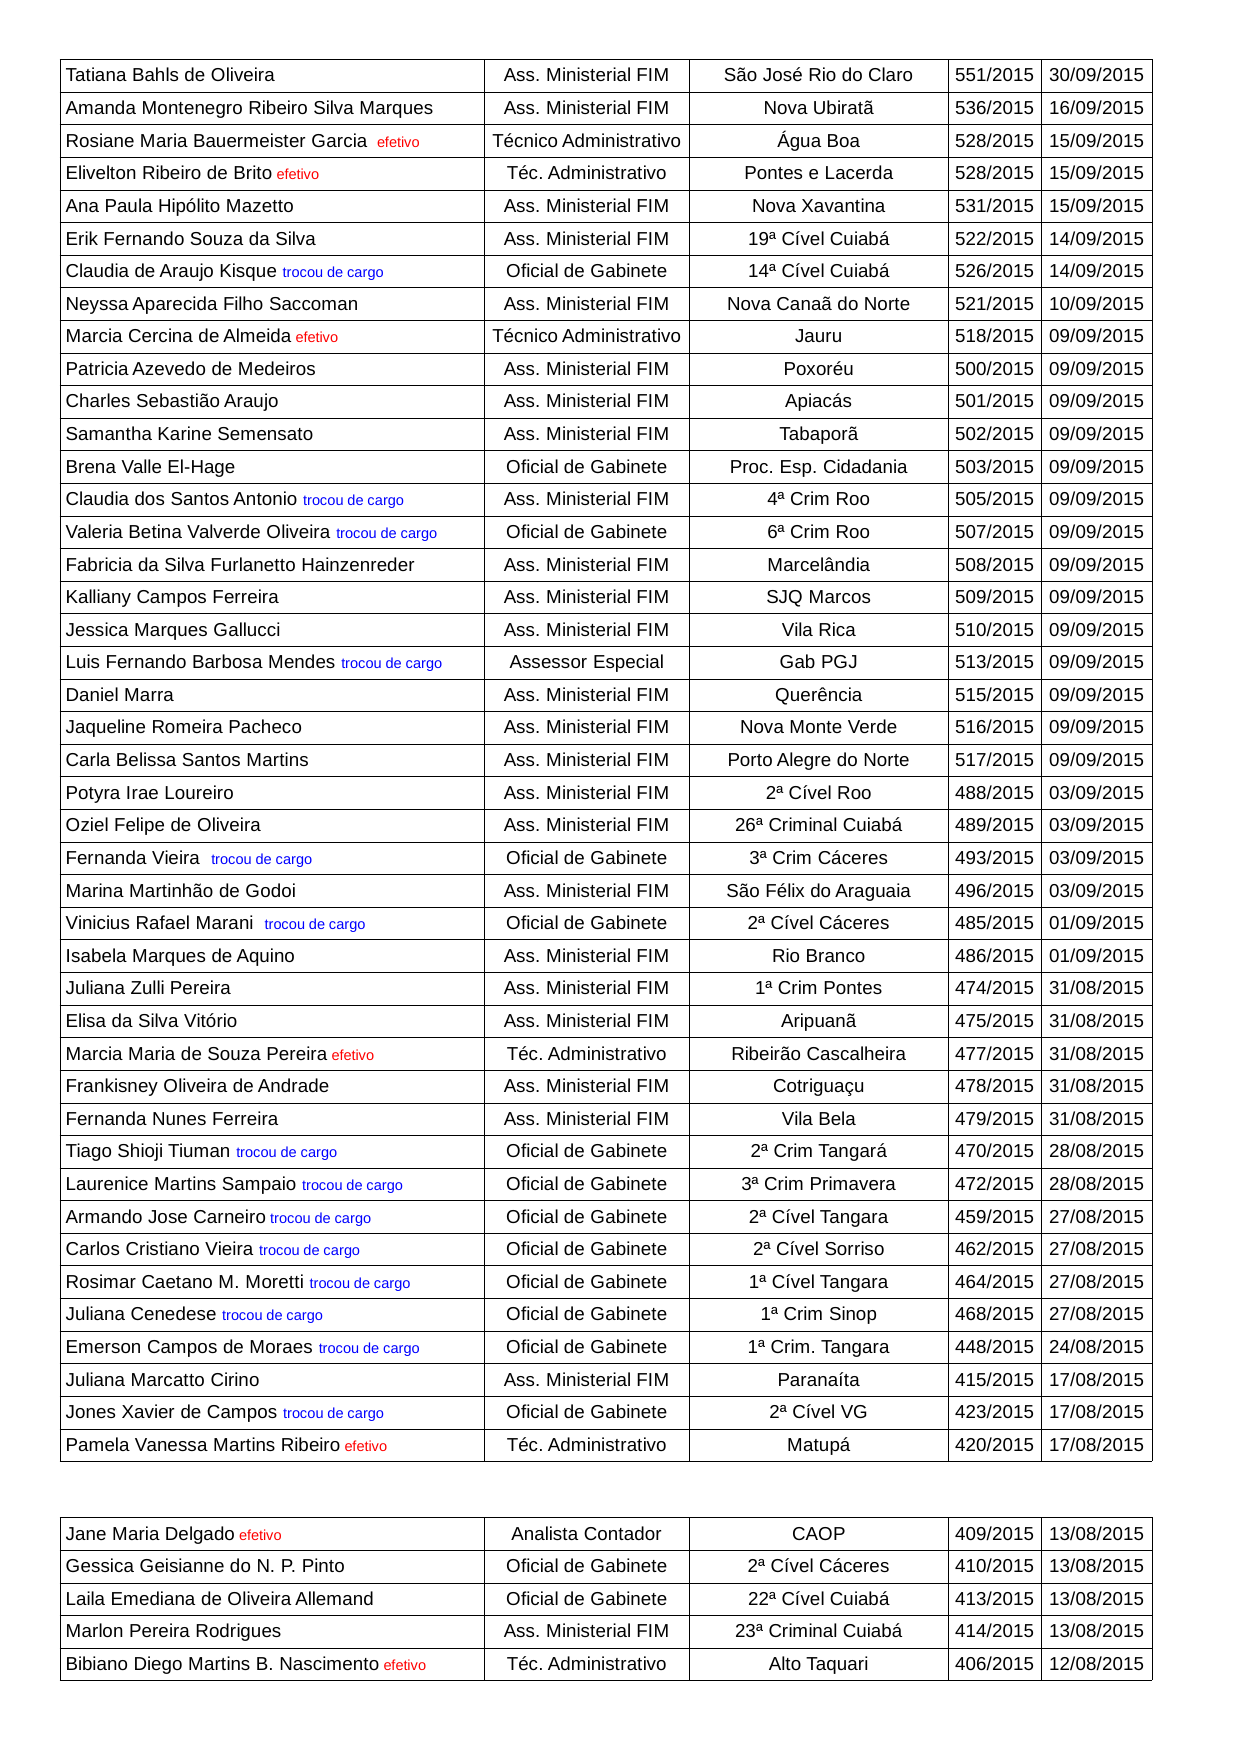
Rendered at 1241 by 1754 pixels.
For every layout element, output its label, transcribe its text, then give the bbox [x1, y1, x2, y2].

table_cell 09/09/2015 [1042, 517, 1152, 548]
table_cell Oficial de Gabinete [485, 1169, 689, 1200]
table_cell 1ª Crim Sinop [690, 1299, 948, 1331]
table_cell Fernanda Nunes Ferreira [61, 1104, 484, 1135]
table_cell Téc. Administrativo [485, 1038, 689, 1070]
table_header 551/2015 [949, 60, 1041, 92]
table_cell 3ª Crim Cáceres [690, 843, 948, 874]
table_cell Ass. Ministerial FIM [485, 484, 689, 516]
table_cell Água Boa [690, 125, 948, 157]
table_cell Laila Emediana de Oliveira Allemand [61, 1584, 484, 1615]
table_cell 414/2015 [949, 1616, 1041, 1648]
table_cell 507/2015 [949, 517, 1041, 548]
table_cell Matupá [690, 1430, 948, 1461]
table_cell Poxoréu [690, 354, 948, 385]
table_cell 493/2015 [949, 843, 1041, 874]
table_cell 1ª Crim Pontes [690, 973, 948, 1004]
table_cell Ass. Ministerial FIM [485, 875, 689, 907]
table_cell Claudia dos Santos Antonio trocou de cargo [61, 484, 484, 516]
table_cell Oficial de Gabinete [485, 1201, 689, 1233]
table_cell Ana Paula Hipólito Mazetto [61, 191, 484, 222]
table_header Ass. Ministerial FIM [485, 60, 689, 92]
table_cell 4ª Crim Roo [690, 484, 948, 516]
table_cell Vila Bela [690, 1104, 948, 1135]
table_cell Téc. Administrativo [485, 158, 689, 189]
table_cell Ass. Ministerial FIM [485, 1616, 689, 1648]
table_cell Marina Martinhão de Godoi [61, 875, 484, 907]
table_cell 31/08/2015 [1042, 1071, 1152, 1102]
table_cell Daniel Marra [61, 680, 484, 711]
table_cell Vinicius Rafael Marani trocou de cargo [61, 908, 484, 939]
table_cell 13/08/2015 [1042, 1584, 1152, 1615]
table_cell Brena Valle El-Hage [61, 451, 484, 483]
table_header Tatiana Bahls de Oliveira [61, 60, 484, 92]
table_cell 09/09/2015 [1042, 451, 1152, 483]
table_cell Fernanda Vieira trocou de cargo [61, 843, 484, 874]
table_cell Neyssa Aparecida Filho Saccoman [61, 288, 484, 320]
table_cell Oficial de Gabinete [485, 1551, 689, 1582]
table_cell Ribeirão Cascalheira [690, 1038, 948, 1070]
table_cell 6ª Crim Roo [690, 517, 948, 548]
table_cell 2ª Cível VG [690, 1397, 948, 1428]
table_cell Jones Xavier de Campos trocou de cargo [61, 1397, 484, 1428]
table_cell Pamela Vanessa Martins Ribeiro efetivo [61, 1430, 484, 1461]
table_cell 1ª Cível Tangara [690, 1266, 948, 1298]
table_cell 448/2015 [949, 1332, 1041, 1363]
table_cell Assessor Especial [485, 647, 689, 678]
table_cell 19ª Cível Cuiabá [690, 223, 948, 255]
table_cell Ass. Ministerial FIM [485, 93, 689, 124]
table_cell 462/2015 [949, 1234, 1041, 1265]
table_header São José Rio do Claro [690, 60, 948, 92]
table_cell Ass. Ministerial FIM [485, 1006, 689, 1037]
table_cell 28/08/2015 [1042, 1136, 1152, 1168]
table_cell Ass. Ministerial FIM [485, 354, 689, 385]
table_cell Ass. Ministerial FIM [485, 419, 689, 450]
table_cell Marcelândia [690, 549, 948, 581]
table_cell Oziel Felipe de Oliveira [61, 810, 484, 842]
table_cell 09/09/2015 [1042, 549, 1152, 581]
table_header Jane Maria Delgado efetivo [61, 1518, 484, 1550]
table_cell Jauru [690, 321, 948, 352]
table_cell Laurenice Martins Sampaio trocou de cargo [61, 1169, 484, 1200]
table_cell 474/2015 [949, 973, 1041, 1004]
table_cell Kalliany Campos Ferreira [61, 582, 484, 613]
table_cell 01/09/2015 [1042, 940, 1152, 972]
table_cell 13/08/2015 [1042, 1551, 1152, 1582]
table_cell SJQ Marcos [690, 582, 948, 613]
table_cell Apiacás [690, 386, 948, 418]
table_cell 03/09/2015 [1042, 843, 1152, 874]
table_cell Vila Rica [690, 614, 948, 646]
table_cell Elisa da Silva Vitório [61, 1006, 484, 1037]
table_cell Ass. Ministerial FIM [485, 1364, 689, 1396]
table_cell 2ª Cível Sorriso [690, 1234, 948, 1265]
table_cell Oficial de Gabinete [485, 1234, 689, 1265]
table_cell Isabela Marques de Aquino [61, 940, 484, 972]
table_cell 2ª Cível Cáceres [690, 1551, 948, 1582]
table_cell 10/09/2015 [1042, 288, 1152, 320]
table_cell 489/2015 [949, 810, 1041, 842]
table_cell 2ª Cível Roo [690, 777, 948, 809]
table_cell Luis Fernando Barbosa Mendes trocou de cargo [61, 647, 484, 678]
table_cell 528/2015 [949, 158, 1041, 189]
table_cell 479/2015 [949, 1104, 1041, 1135]
table_cell Gab PGJ [690, 647, 948, 678]
table_cell 31/08/2015 [1042, 973, 1152, 1004]
table_cell Ass. Ministerial FIM [485, 940, 689, 972]
table_cell Juliana Cenedese trocou de cargo [61, 1299, 484, 1331]
table_cell Pontes e Lacerda [690, 158, 948, 189]
table_cell 470/2015 [949, 1136, 1041, 1168]
table_cell Oficial de Gabinete [485, 1584, 689, 1615]
table_cell Nova Xavantina [690, 191, 948, 222]
table_cell 01/09/2015 [1042, 908, 1152, 939]
table_cell Frankisney Oliveira de Andrade [61, 1071, 484, 1102]
table_cell 22ª Cível Cuiabá [690, 1584, 948, 1615]
table_cell Jaqueline Romeira Pacheco [61, 712, 484, 744]
table_cell Oficial de Gabinete [485, 1136, 689, 1168]
table_cell Aripuanã [690, 1006, 948, 1037]
table_cell Ass. Ministerial FIM [485, 1071, 689, 1102]
table_header CAOP [690, 1518, 948, 1550]
table_cell 27/08/2015 [1042, 1234, 1152, 1265]
table_cell Cotriguaçu [690, 1071, 948, 1102]
table_cell 413/2015 [949, 1584, 1041, 1615]
table_cell Amanda Montenegro Ribeiro Silva Marques [61, 93, 484, 124]
table_cell Ass. Ministerial FIM [485, 582, 689, 613]
table_cell 406/2015 [949, 1649, 1041, 1680]
table_cell Oficial de Gabinete [485, 256, 689, 287]
table_cell 517/2015 [949, 745, 1041, 776]
table_cell 478/2015 [949, 1071, 1041, 1102]
table_cell 24/08/2015 [1042, 1332, 1152, 1363]
table_header 30/09/2015 [1042, 60, 1152, 92]
table_cell 31/08/2015 [1042, 1104, 1152, 1135]
table_cell Oficial de Gabinete [485, 1332, 689, 1363]
table_cell 17/08/2015 [1042, 1397, 1152, 1428]
table_cell 486/2015 [949, 940, 1041, 972]
table_cell 15/09/2015 [1042, 191, 1152, 222]
table_cell 502/2015 [949, 419, 1041, 450]
table_cell Marcia Cercina de Almeida efetivo [61, 321, 484, 352]
table_cell 485/2015 [949, 908, 1041, 939]
table_cell Proc. Esp. Cidadania [690, 451, 948, 483]
table_cell 3ª Crim Primavera [690, 1169, 948, 1200]
table_cell 423/2015 [949, 1397, 1041, 1428]
table_cell 526/2015 [949, 256, 1041, 287]
table_cell 09/09/2015 [1042, 419, 1152, 450]
table_cell Tabaporã [690, 419, 948, 450]
table_header 13/08/2015 [1042, 1518, 1152, 1550]
table_cell 09/09/2015 [1042, 582, 1152, 613]
table_cell Rosiane Maria Bauermeister Garcia efetivo [61, 125, 484, 157]
table_header Analista Contador [485, 1518, 689, 1550]
table_cell Elivelton Ribeiro de Brito efetivo [61, 158, 484, 189]
table_cell 26ª Criminal Cuiabá [690, 810, 948, 842]
table_cell Oficial de Gabinete [485, 1266, 689, 1298]
table_header 409/2015 [949, 1518, 1041, 1550]
table_cell Ass. Ministerial FIM [485, 973, 689, 1004]
table_cell 27/08/2015 [1042, 1299, 1152, 1331]
table_cell Rio Branco [690, 940, 948, 972]
table_cell 14/09/2015 [1042, 256, 1152, 287]
table_cell Claudia de Araujo Kisque trocou de cargo [61, 256, 484, 287]
table_cell 03/09/2015 [1042, 875, 1152, 907]
table_cell Oficial de Gabinete [485, 517, 689, 548]
table_cell Paranaíta [690, 1364, 948, 1396]
table_cell 510/2015 [949, 614, 1041, 646]
table_cell 2ª Crim Tangará [690, 1136, 948, 1168]
table_cell 09/09/2015 [1042, 354, 1152, 385]
table_cell 13/08/2015 [1042, 1616, 1152, 1648]
table_cell 09/09/2015 [1042, 386, 1152, 418]
table_cell Porto Alegre do Norte [690, 745, 948, 776]
table_cell Téc. Administrativo [485, 1430, 689, 1461]
table_cell 420/2015 [949, 1430, 1041, 1461]
table_cell Marcia Maria de Souza Pereira efetivo [61, 1038, 484, 1070]
table_cell Nova Canaã do Norte [690, 288, 948, 320]
table_cell 15/09/2015 [1042, 125, 1152, 157]
table_cell 459/2015 [949, 1201, 1041, 1233]
table_cell 31/08/2015 [1042, 1006, 1152, 1037]
table_cell 17/08/2015 [1042, 1364, 1152, 1396]
table_cell Oficial de Gabinete [485, 843, 689, 874]
table_cell Juliana Marcatto Cirino [61, 1364, 484, 1396]
table_cell 505/2015 [949, 484, 1041, 516]
table_cell Ass. Ministerial FIM [485, 223, 689, 255]
table_cell Valeria Betina Valverde Oliveira trocou de cargo [61, 517, 484, 548]
table_cell Ass. Ministerial FIM [485, 191, 689, 222]
table_cell 31/08/2015 [1042, 1038, 1152, 1070]
table_cell Marlon Pereira Rodrigues [61, 1616, 484, 1648]
table_cell Nova Monte Verde [690, 712, 948, 744]
table_cell 12/08/2015 [1042, 1649, 1152, 1680]
table_cell 468/2015 [949, 1299, 1041, 1331]
table_cell 531/2015 [949, 191, 1041, 222]
table_cell 518/2015 [949, 321, 1041, 352]
table_cell 536/2015 [949, 93, 1041, 124]
table_cell Oficial de Gabinete [485, 908, 689, 939]
table_cell Tiago Shioji Tiuman trocou de cargo [61, 1136, 484, 1168]
table_cell Oficial de Gabinete [485, 451, 689, 483]
table_cell Potyra Irae Loureiro [61, 777, 484, 809]
table_cell 14/09/2015 [1042, 223, 1152, 255]
table_cell Rosimar Caetano M. Moretti trocou de cargo [61, 1266, 484, 1298]
table_cell 16/09/2015 [1042, 93, 1152, 124]
table_cell Ass. Ministerial FIM [485, 288, 689, 320]
table_cell Nova Ubiratã [690, 93, 948, 124]
table_cell 15/09/2015 [1042, 158, 1152, 189]
table_cell 03/09/2015 [1042, 777, 1152, 809]
table_cell 28/08/2015 [1042, 1169, 1152, 1200]
table_cell 09/09/2015 [1042, 321, 1152, 352]
table_cell 477/2015 [949, 1038, 1041, 1070]
table_cell 515/2015 [949, 680, 1041, 711]
table_cell Carlos Cristiano Vieira trocou de cargo [61, 1234, 484, 1265]
table_cell Ass. Ministerial FIM [485, 745, 689, 776]
table_cell Armando Jose Carneiro trocou de cargo [61, 1201, 484, 1233]
table_cell Alto Taquari [690, 1649, 948, 1680]
table_cell 09/09/2015 [1042, 484, 1152, 516]
table_cell 03/09/2015 [1042, 810, 1152, 842]
table_cell 14ª Cível Cuiabá [690, 256, 948, 287]
table_cell Fabricia da Silva Furlanetto Hainzenreder [61, 549, 484, 581]
table_cell Ass. Ministerial FIM [485, 614, 689, 646]
table_cell Carla Belissa Santos Martins [61, 745, 484, 776]
table_cell 508/2015 [949, 549, 1041, 581]
table_cell 09/09/2015 [1042, 647, 1152, 678]
table_cell Ass. Ministerial FIM [485, 777, 689, 809]
table_cell 521/2015 [949, 288, 1041, 320]
table_cell 488/2015 [949, 777, 1041, 809]
table_cell 09/09/2015 [1042, 745, 1152, 776]
table_cell Técnico Administrativo [485, 125, 689, 157]
table_cell Ass. Ministerial FIM [485, 386, 689, 418]
table_cell 509/2015 [949, 582, 1041, 613]
table_cell Ass. Ministerial FIM [485, 549, 689, 581]
table_cell 472/2015 [949, 1169, 1041, 1200]
table_cell Oficial de Gabinete [485, 1299, 689, 1331]
table_cell 09/09/2015 [1042, 712, 1152, 744]
table_cell Téc. Administrativo [485, 1649, 689, 1680]
table_cell Ass. Ministerial FIM [485, 680, 689, 711]
table_cell 464/2015 [949, 1266, 1041, 1298]
table_cell 410/2015 [949, 1551, 1041, 1582]
table_cell Patricia Azevedo de Medeiros [61, 354, 484, 385]
table_cell 09/09/2015 [1042, 680, 1152, 711]
table_cell Jessica Marques Gallucci [61, 614, 484, 646]
table_cell 522/2015 [949, 223, 1041, 255]
table_cell 516/2015 [949, 712, 1041, 744]
table_cell Samantha Karine Semensato [61, 419, 484, 450]
table_cell Bibiano Diego Martins B. Nascimento efetivo [61, 1649, 484, 1680]
table_cell Oficial de Gabinete [485, 1397, 689, 1428]
table_cell 09/09/2015 [1042, 614, 1152, 646]
table_cell Juliana Zulli Pereira [61, 973, 484, 1004]
table_cell 501/2015 [949, 386, 1041, 418]
table_cell 27/08/2015 [1042, 1266, 1152, 1298]
table_cell Ass. Ministerial FIM [485, 1104, 689, 1135]
table_cell Técnico Administrativo [485, 321, 689, 352]
table_cell 500/2015 [949, 354, 1041, 385]
table_cell 513/2015 [949, 647, 1041, 678]
table_cell 496/2015 [949, 875, 1041, 907]
table_cell 528/2015 [949, 125, 1041, 157]
table_cell Ass. Ministerial FIM [485, 712, 689, 744]
table_cell 23ª Criminal Cuiabá [690, 1616, 948, 1648]
table_cell 2ª Cível Cáceres [690, 908, 948, 939]
table_cell 17/08/2015 [1042, 1430, 1152, 1461]
table_cell 503/2015 [949, 451, 1041, 483]
table_cell São Félix do Araguaia [690, 875, 948, 907]
table_cell Gessica Geisianne do N. P. Pinto [61, 1551, 484, 1582]
table_cell Ass. Ministerial FIM [485, 810, 689, 842]
table_cell 2ª Cível Tangara [690, 1201, 948, 1233]
table_cell 415/2015 [949, 1364, 1041, 1396]
table_cell Erik Fernando Souza da Silva [61, 223, 484, 255]
table_cell 475/2015 [949, 1006, 1041, 1037]
table_cell Emerson Campos de Moraes trocou de cargo [61, 1332, 484, 1363]
table_cell Charles Sebastião Araujo [61, 386, 484, 418]
table_cell 1ª Crim. Tangara [690, 1332, 948, 1363]
table_cell Querência [690, 680, 948, 711]
table_cell 27/08/2015 [1042, 1201, 1152, 1233]
